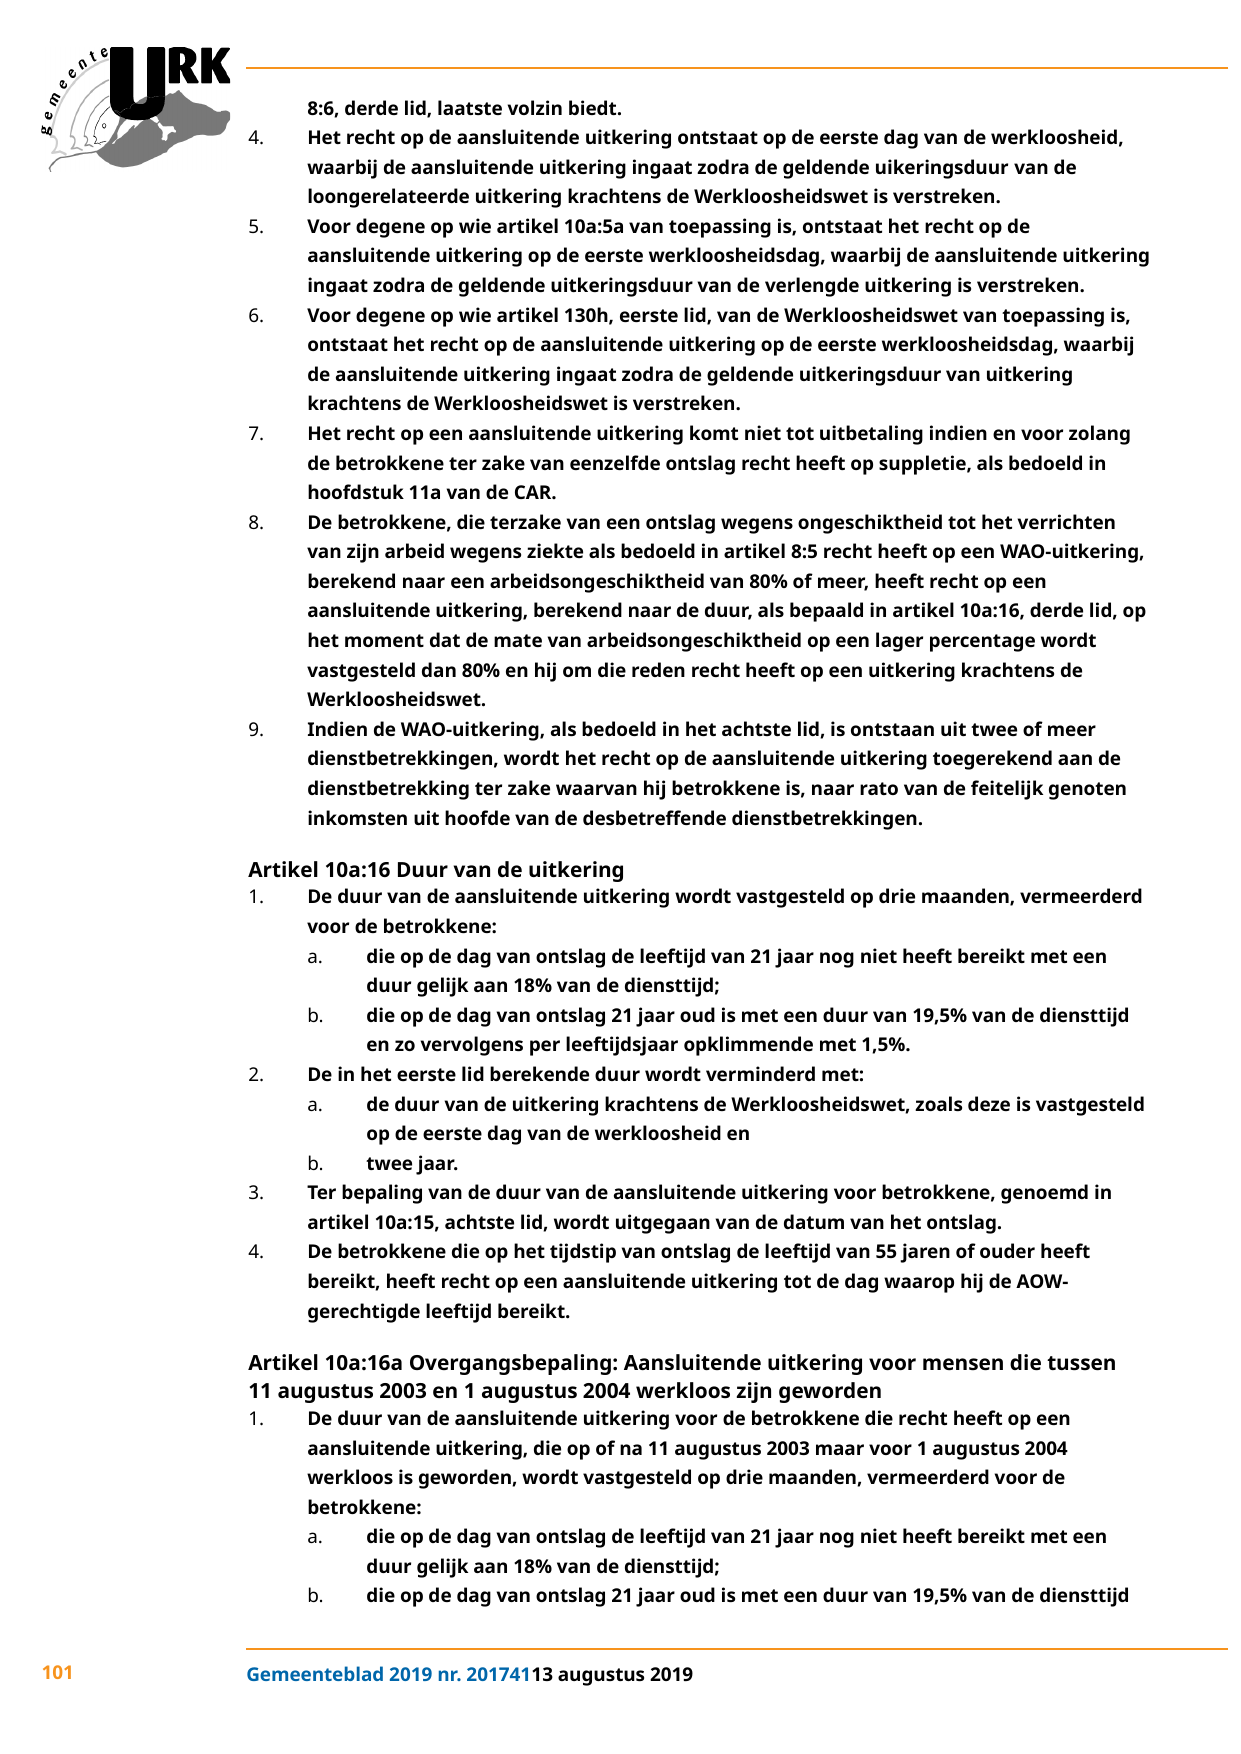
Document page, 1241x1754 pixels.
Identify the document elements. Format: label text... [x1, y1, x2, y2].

text Artikel 10a:16 Duur van de uitkering [248, 855, 1152, 884]
list die op de dag van ontslag de leeftijd van 21 jaar nog niet heeft bereikt met een duur gelijk aan 18% van de diensttijd; [307, 943, 1152, 998]
list Het recht op de aansluitende uitkering ontstaat op de eerste dag van de werkloosheid, waarbij de aansluitende uitkering ingaat zodra de geldende uikeringsduur van de loongerelateerde uitkering krachtens de Werkloosheidswet is verstreken. [248, 124, 1152, 209]
list die op de dag van ontslag de leeftijd van 21 jaar nog niet heeft bereikt met een duur gelijk aan 18% van de diensttijd; [307, 1523, 1152, 1579]
list De betrokkene, die terzake van een ontslag wegens ongeschiktheid tot het verrichten van zijn arbeid wegens ziekte als bedoeld in artikel 8:5 recht heeft op een WAO-uitkering, berekend naar een arbeidsongeschiktheid van 80% of meer, heeft recht op een aansluitende uitkering, berekend naar de duur, als bepaald in artikel 10a:16, derde lid, op het moment dat de mate van arbeidsongeschiktheid op een lager percentage wordt vastgesteld dan 80% en hij om die reden recht heeft op een uitkering krachtens de Werkloosheidswet. [248, 509, 1152, 712]
list Voor degene op wie artikel 130h, eerste lid, van de Werkloosheidswet van toepassing is, ontstaat het recht op de aansluitende uitkering op de eerste werkloosheidsdag, waarbij de aansluitende uitkering ingaat zodra de geldende uitkeringsduur van uitkering krachtens de Werkloosheidswet is verstreken. [248, 302, 1152, 416]
text Artikel 10a:16a Overgangsbepaling: Aansluitende uitkering voor mensen die tussen 11 augustus 2003 en 1 augustus 2004 werkloos zijn geworden [248, 1348, 1152, 1405]
list De betrokkene die op het tijdstip van ontslag de leeftijd van 55 jaren of ouder heeft bereikt, heeft recht op een aansluitende uitkering tot de dag waarop hij de AOW-gerechtigde leeftijd bereikt. [248, 1239, 1152, 1323]
list Indien de WAO-uitkering, als bedoeld in het achtste lid, is ontstaan uit twee of meer dienstbetrekkingen, wordt het recht op de aansluitende uitkering toegerekend aan de dienstbetrekking ter zake waarvan hij betrokkene is, naar rato van de feitelijk genoten inkomsten uit hoofde van de desbetreffende dienstbetrekkingen. [248, 716, 1152, 831]
list Ter bepaling van de duur van de aansluitende uitkering voor betrokkene, genoemd in artikel 10a:15, achtste lid, wordt uitgegaan van de datum van het ontslag. [248, 1179, 1152, 1235]
list die op de dag van ontslag 21 jaar oud is met een duur van 19,5% van de diensttijd en zo vervolgens per leeftijdsjaar opklimmende met 1,5%. [307, 1002, 1152, 1057]
picture [41, 47, 231, 172]
list die op de dag van ontslag 21 jaar oud is met een duur van 19,5% van de diensttijd [307, 1583, 1152, 1608]
list de duur van de uitkering krachtens de Werkloosheidswet, zoals deze is vastgesteld op de eerste dag van de werkloosheid en [307, 1091, 1152, 1146]
list Het recht op een aansluitende uitkering komt niet tot uitbetaling indien en voor zolang de betrokkene ter zake van eenzelfde ontslag recht heeft op suppletie, als bedoeld in hoofdstuk 11a van de CAR. [248, 420, 1152, 505]
list De duur van de aansluitende uitkering wordt vastgesteld op drie maanden, vermeerderd voor de betrokkene: [248, 884, 1152, 939]
list De duur van de aansluitende uitkering voor de betrokkene die recht heeft op een aansluitende uitkering, die op of na 11 augustus 2003 maar voor 1 augustus 2004 werkloos is geworden, wordt vastgesteld op drie maanden, vermeerderd voor de betrokkene: [248, 1405, 1152, 1519]
list twee jaar. [307, 1150, 1152, 1176]
list 8:6, derde lid, laatste volzin biedt. [248, 95, 1152, 121]
list Voor degene op wie artikel 10a:5a van toepassing is, ontstaat het recht op de aansluitende uitkering op de eerste werkloosheidsdag, waarbij de aansluitende uitkering ingaat zodra de geldende uitkeringsduur van de verlengde uitkering is verstreken. [248, 213, 1152, 298]
list De in het eerste lid berekende duur wordt verminderd met: [248, 1061, 1152, 1087]
